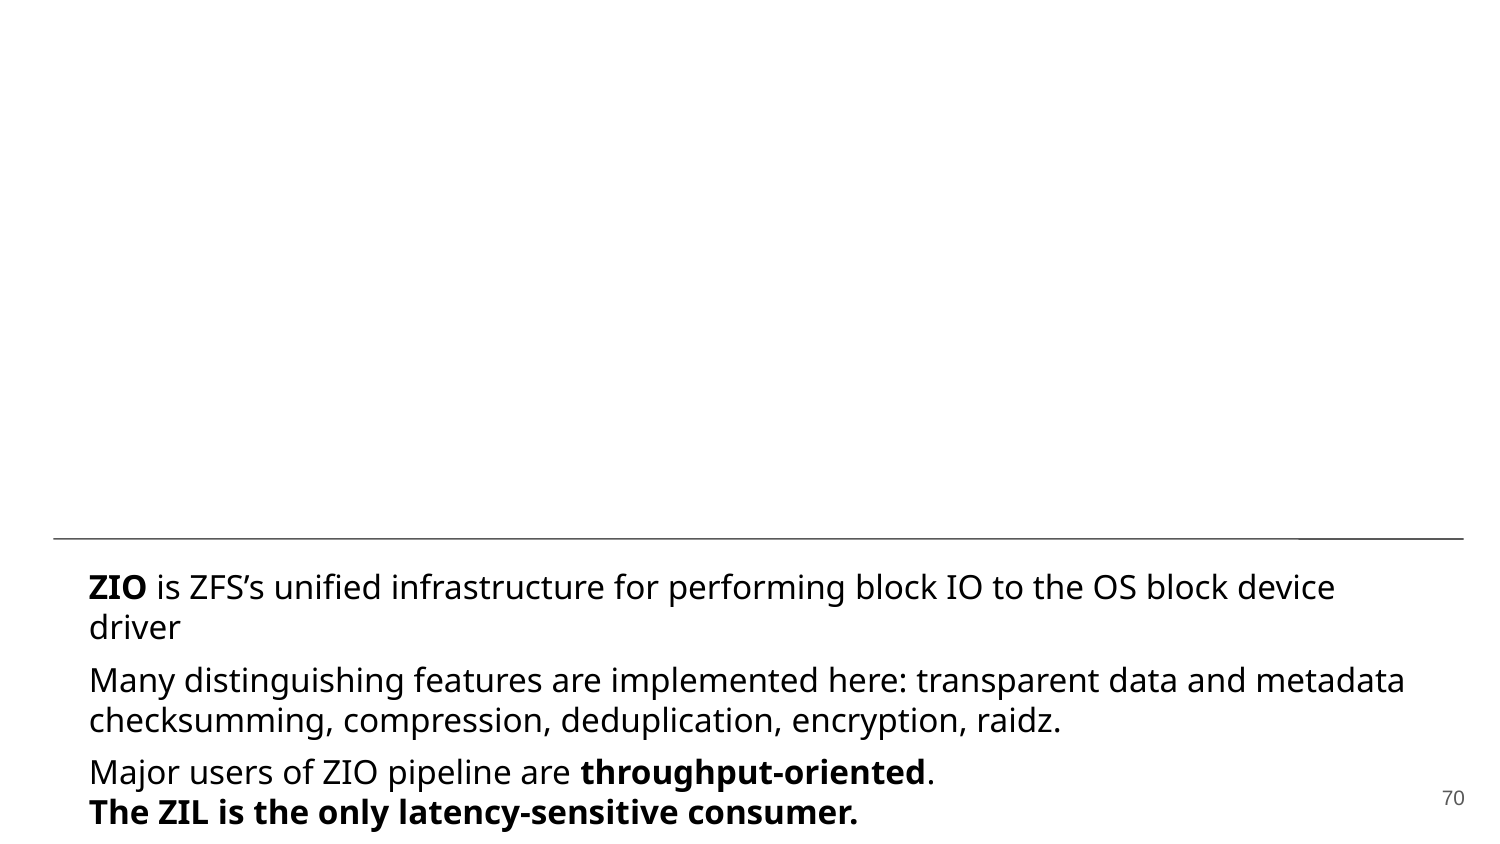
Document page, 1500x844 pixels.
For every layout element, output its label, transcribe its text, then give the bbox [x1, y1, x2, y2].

text_box ZIO is ZFS’s unified infrastructure for performing block IO to the OS block device driver Many distinguishing features are implemented here: transparent data and metadata checksumming, compression, deduplication, encryption, raidz. Major users of ZIO pipeline are throughput-oriented. The ZIL is the only latency-sensitive consumer. [73, 551, 1435, 805]
slide_number [1389, 764, 1480, 830]
